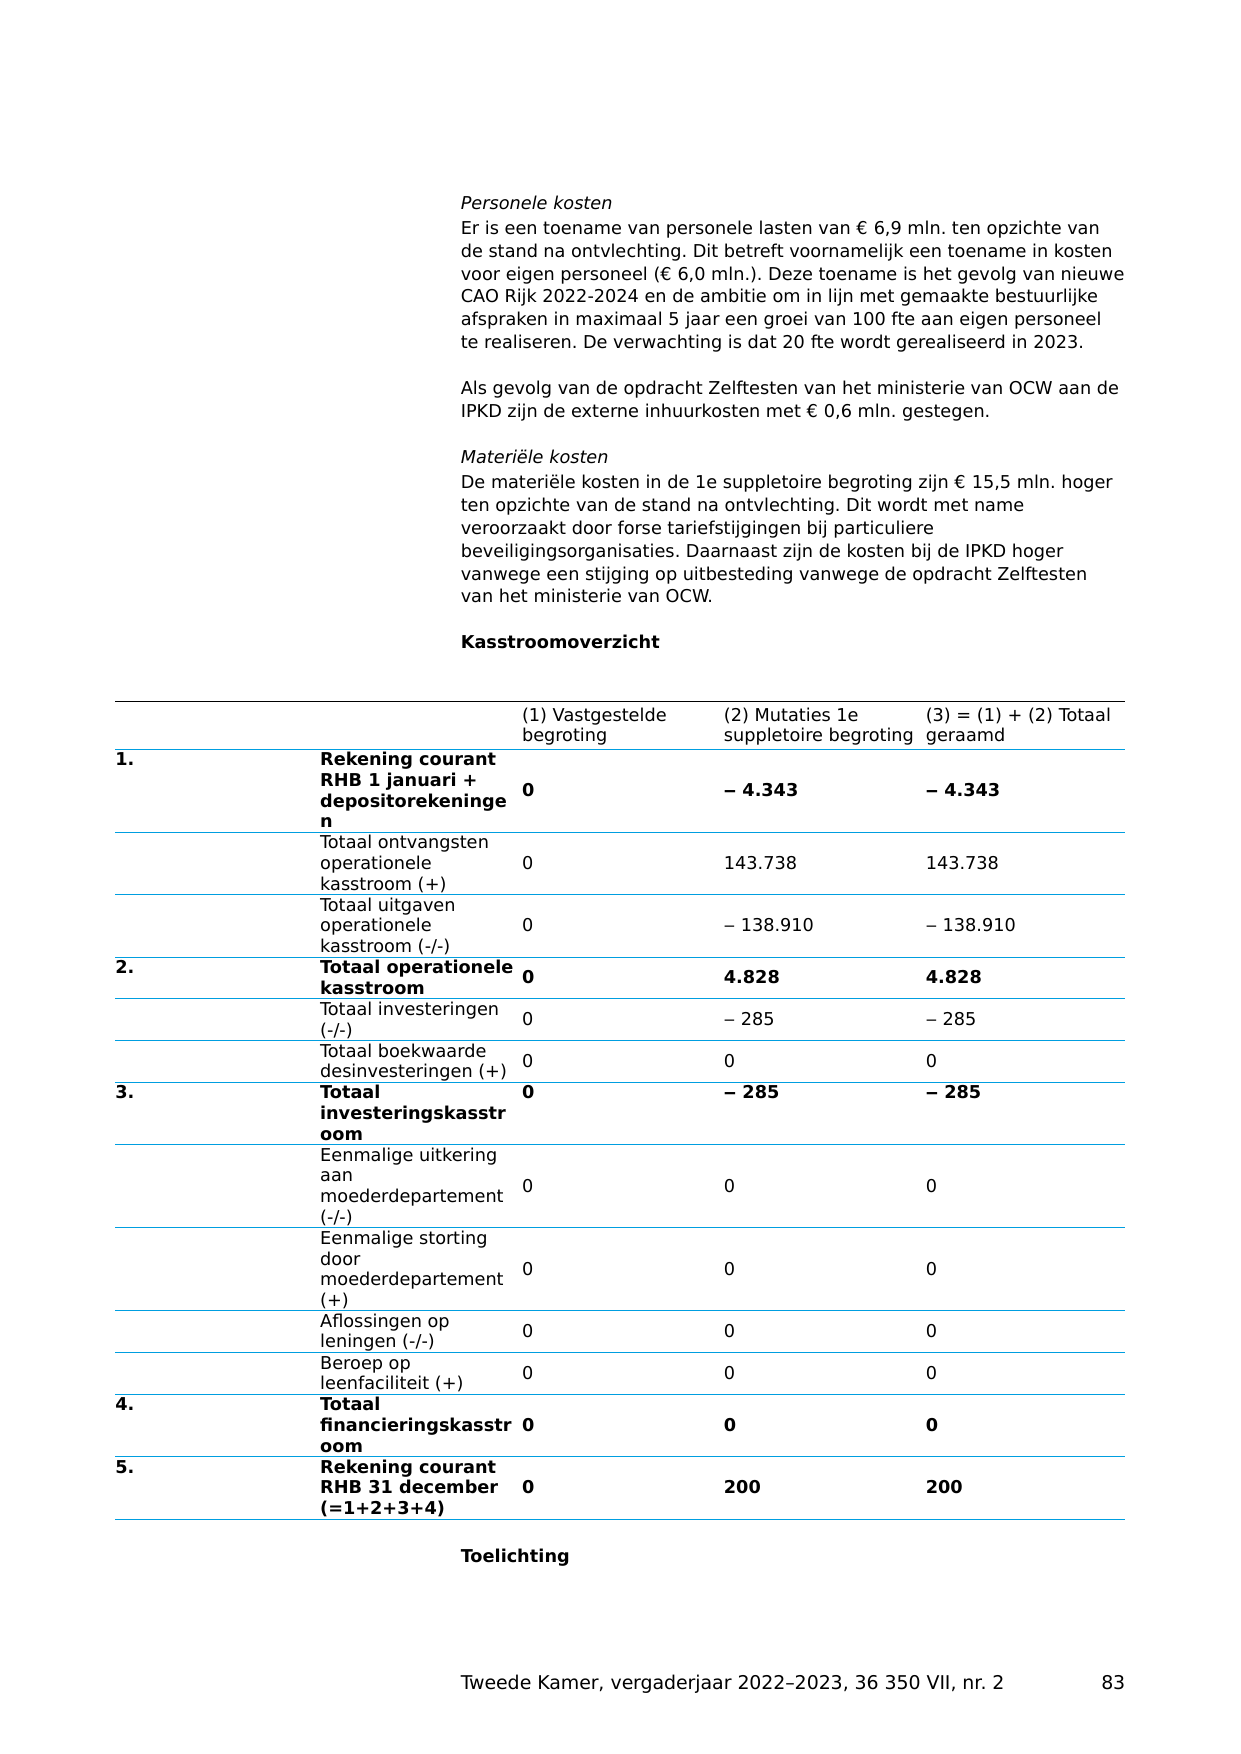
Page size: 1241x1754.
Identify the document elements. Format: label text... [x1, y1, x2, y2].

table_cell 143.738 [923, 833, 1125, 894]
table_cell 5. [115, 1457, 317, 1519]
table_cell (1) Vastgestelde begroting [519, 702, 721, 749]
table_cell Rekening courant RHB 31 december (=1+2+3+4) [317, 1457, 519, 1519]
table_cell 0 [519, 1395, 721, 1456]
table_cell 0 [519, 833, 721, 894]
table_cell 0 [519, 1083, 721, 1144]
table_cell ‒ 138.910 [923, 895, 1125, 957]
text Als gevolg van de opdracht Zelftesten van het ministerie van OCW aan de IPKD zijn de externe inhuurkosten met € 0,6 mln. gestegen. [461, 376, 1125, 422]
table_cell 0 [519, 958, 721, 998]
table_cell [115, 1353, 317, 1394]
table_cell 2. [115, 958, 317, 998]
table_cell 0 [721, 1145, 923, 1227]
table_cell 0 [923, 1228, 1125, 1310]
text Materiële kosten [461, 445, 1125, 468]
table_cell 0 [519, 1145, 721, 1227]
text Personele kosten [461, 191, 1125, 214]
table_cell Eenmalige uitkering aan moederdepartement (-/-) [317, 1145, 519, 1227]
table_cell 0 [519, 1457, 721, 1519]
table_cell (3) = (1) + (2) Totaal geraamd [923, 702, 1125, 749]
table_cell 0 [923, 1395, 1125, 1456]
table_cell Beroep op leenfaciliteit (+) [317, 1353, 519, 1394]
table_header Tabel 42 Kasstroomoverzicht RBL (Eerste suppletoire begroting) (bedragen x € 1.000) [115, 676, 1125, 701]
table_cell 200 [923, 1457, 1125, 1519]
table_cell ‒ 285 [923, 999, 1125, 1040]
table_cell Totaal operationele kasstroom [317, 958, 519, 998]
table_cell Eenmalige storting door moederdepartement (+) [317, 1228, 519, 1310]
table_cell Totaal uitgaven operationele kasstroom (-/-) [317, 895, 519, 957]
table_cell [115, 1311, 317, 1352]
table_cell 0 [923, 1353, 1125, 1394]
table_cell Totaal investeringen (-/-) [317, 999, 519, 1040]
table_cell Rekening courant RHB 1 januari + depositorekeningen [317, 750, 519, 832]
text Kasstroomoverzicht [461, 630, 1125, 653]
table_cell 4.828 [721, 958, 923, 998]
table_cell Totaal ontvangsten operationele kasstroom (+) [317, 833, 519, 894]
table_cell Aflossingen op leningen (-/-) [317, 1311, 519, 1352]
table_cell 0 [721, 1311, 923, 1352]
table_cell ‒ 285 [721, 1083, 923, 1144]
table_cell 0 [519, 750, 721, 832]
table_cell ‒ 138.910 [721, 895, 923, 957]
table_cell Totaal investeringskasstroom [317, 1083, 519, 1144]
table_cell (2) Mutaties 1e suppletoire begroting [721, 702, 923, 749]
table_cell 0 [923, 1041, 1125, 1082]
table_cell 0 [721, 1041, 923, 1082]
table_cell [115, 1228, 317, 1310]
table_cell ‒ 285 [721, 999, 923, 1040]
table_cell 0 [721, 1228, 923, 1310]
table_cell 200 [721, 1457, 923, 1519]
table_cell Totaal boekwaarde desinvesteringen (+) [317, 1041, 519, 1082]
table_cell 143.738 [721, 833, 923, 894]
table_cell ‒ 4.343 [721, 750, 923, 832]
table_cell 0 [721, 1395, 923, 1456]
table_cell 0 [519, 1228, 721, 1310]
text De materiële kosten in de 1e suppletoire begroting zijn € 15,5 mln. hoger ten opzichte van de stand na ontvlechting. Dit wordt met name veroorzaakt door forse tariefstijgingen bij particuliere beveiligingsorganisaties. Daarnaast zijn de kosten bij de IPKD hoger vanwege een stijging op uitbesteding vanwege de opdracht Zelftesten van het ministerie van OCW. [461, 470, 1125, 607]
table_cell Totaal financieringskasstroom [317, 1395, 519, 1456]
table_cell [115, 1145, 317, 1227]
table_cell 4. [115, 1395, 317, 1456]
table_cell [317, 702, 519, 749]
text Er is een toename van personele lasten van € 6,9 mln. ten opzichte van de stand na ontvlechting. Dit betreft voornamelijk een toename in kosten voor eigen personeel (€ 6,0 mln.). Deze toename is het gevolg van nieuwe CAO Rijk 2022-2024 en de ambitie om in lijn met gemaakte bestuurlijke afspraken in maximaal 5 jaar een groei van 100 fte aan eigen personeel te realiseren. De verwachting is dat 20 fte wordt gerealiseerd in 2023. [461, 216, 1125, 353]
table_cell 0 [721, 1353, 923, 1394]
table_cell 0 [519, 1041, 721, 1082]
table_cell 1. [115, 750, 317, 832]
table_cell ‒ 285 [923, 1083, 1125, 1144]
table_cell 3. [115, 1083, 317, 1144]
table_cell [115, 895, 317, 957]
table_cell 0 [519, 895, 721, 957]
table_cell [115, 999, 317, 1040]
table_cell 4.828 [923, 958, 1125, 998]
table_cell 0 [923, 1145, 1125, 1227]
table_cell 0 [519, 1353, 721, 1394]
text Toelichting [461, 1544, 1125, 1567]
table_cell 0 [519, 1311, 721, 1352]
table_cell [115, 702, 317, 749]
table_cell 0 [519, 999, 721, 1040]
table_cell [115, 1041, 317, 1082]
table_cell ‒ 4.343 [923, 750, 1125, 832]
table_cell [115, 833, 317, 894]
table_cell 0 [923, 1311, 1125, 1352]
